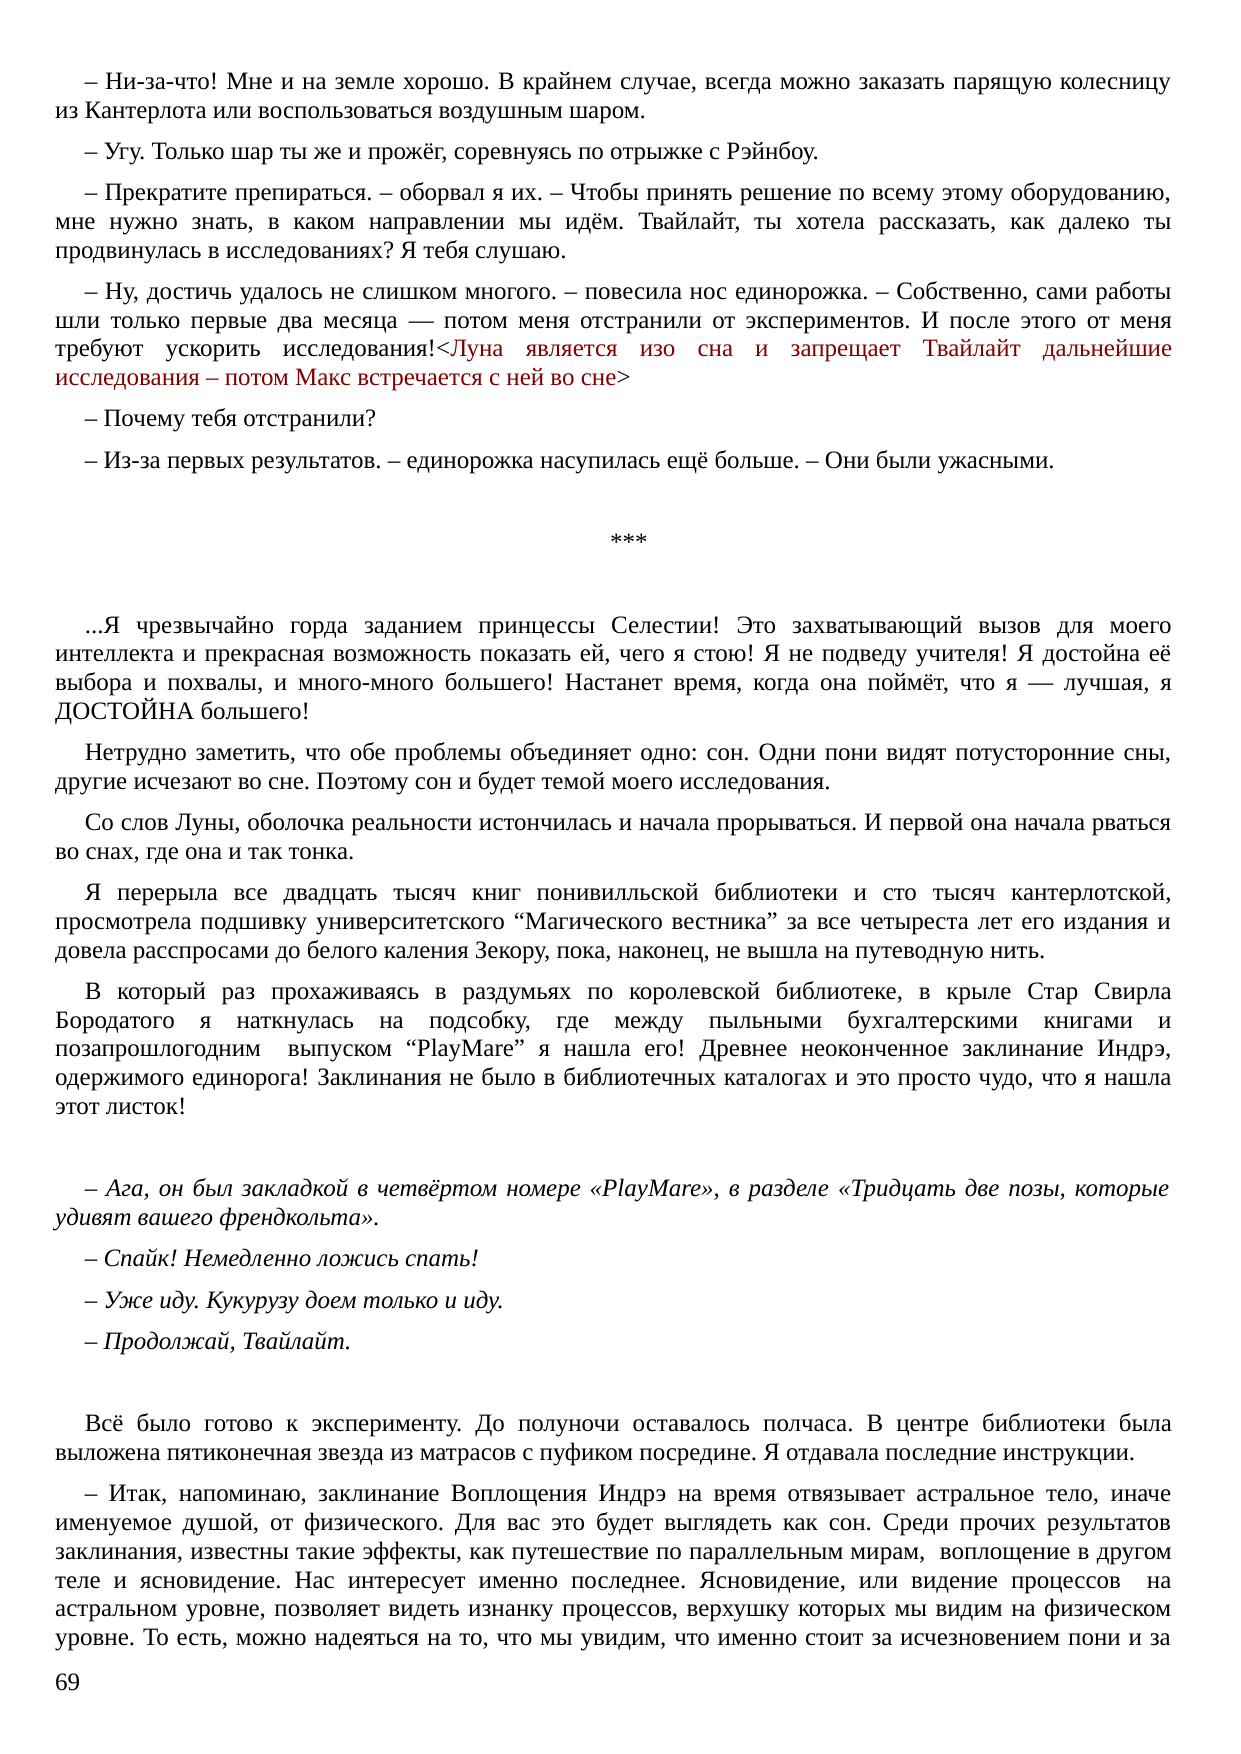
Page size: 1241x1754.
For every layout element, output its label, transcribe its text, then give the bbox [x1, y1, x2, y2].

text ...Я чрезвычайно горда заданием принцессы Селестии! Это захватывающий вызов для моего интеллекта и прекрасная возможность показать ей, чего я стою! Я не подведу учителя! Я достойна её выбора и похвалы, и много-много большего! Настанет время, когда она поймёт, что я — лучшая, я ДОСТОЙНА большего! [55, 610, 1173, 725]
text – Ну, достичь удалось не слишком многого. – повесила нос единорожка. – Собственно, сами работы шли только первые два месяца — потом меня отстранили от экспериментов. И после этого от меня требуют ускорить исследования!<Луна является изо сна и запрещает Твайлайт дальнейшие исследования – потом Макс встречается с ней во сне> [55, 276, 1173, 391]
text Всё было готово к эксперименту. До полуночи оставалось полчаса. В центре библиотеки была выложена пятиконечная звезда из матрасов с пуфиком посредине. Я отдавала последние инструкции. [55, 1408, 1173, 1466]
text – Ага, он был закладкой в четвёртом номере «PlayMare», в разделе «Тридцать две позы, которые удивят вашего френдкольта». [55, 1173, 1173, 1231]
text – Уже иду. Кукурузу доем только и иду. [55, 1285, 1173, 1313]
text – Из-за первых результатов. – единорожка насупилась ещё больше. – Они были ужасными. [55, 445, 1173, 473]
text В который раз прохаживаясь в раздумьях по королевской библиотеке, в крыле Стар Свирла Бородатого я наткнулась на подсобку, где между пыльными бухгалтерскими книгами и позапрошлогодним выпуском “PlayMare” я нашла его! Древнее неоконченное заклинание Индрэ, одержимого единорога! Заклинания не было в библиотечных каталогах и это просто чудо, что я нашла этот листок! [55, 976, 1173, 1120]
text – Продолжай, Твайлайт. [55, 1326, 1173, 1355]
text – Итак, напоминаю, заклинание Воплощения Индрэ на время отвязывает астральное тело, иначе именуемое душой, от физического. Для вас это будет выглядеть как сон. Среди прочих результатов заклинания, известны такие эффекты, как путешествие по параллельным мирам, воплощение в другом теле и ясновидение. Нас интересует именно последнее. Ясновидение, или видение процессов на астральном уровне, позволяет видеть изнанку процессов, верхушку которых мы видим на физическом уровне. То есть, можно надеяться на то, что мы увидим, что именно стоит за исчезновением пони и за [55, 1478, 1173, 1651]
text – Угу. Только шар ты же и прожёг, соревнуясь по отрыжке с Рэйнбоу. [55, 136, 1173, 165]
text *** [55, 527, 1173, 556]
text Я перерыла все двадцать тысяч книг понивилльской библиотеки и сто тысяч кантерлотской, просмотрела подшивку университетского “Магического вестника” за все четыреста лет его издания и довела расспросами до белого каления Зекору, пока, наконец, не вышла на путеводную нить. [55, 877, 1173, 963]
text Нетрудно заметить, что обе проблемы объединяет одно: сон. Одни пони видят потусторонние сны, другие исчезают во сне. Поэтому сон и будет темой моего исследования. [55, 737, 1173, 795]
text – Спайк! Немедленно ложись спать! [55, 1243, 1173, 1272]
text – Прекратите препираться. – оборвал я их. – Чтобы принять решение по всему этому оборудованию, мне нужно знать, в каком направлении мы идём. Твайлайт, ты хотела рассказать, как далеко ты продвинулась в исследованиях? Я тебя слушаю. [55, 177, 1173, 263]
text – Ни-за-что! Мне и на земле хорошо. В крайнем случае, всегда можно заказать парящую колесницу из Кантерлота или воспользоваться воздушным шаром. [55, 66, 1173, 123]
text – Почему тебя отстранили? [55, 403, 1173, 432]
text Со слов Луны, оболочка реальности истончилась и начала прорываться. И первой она начала рваться во снах, где она и так тонка. [55, 807, 1173, 865]
